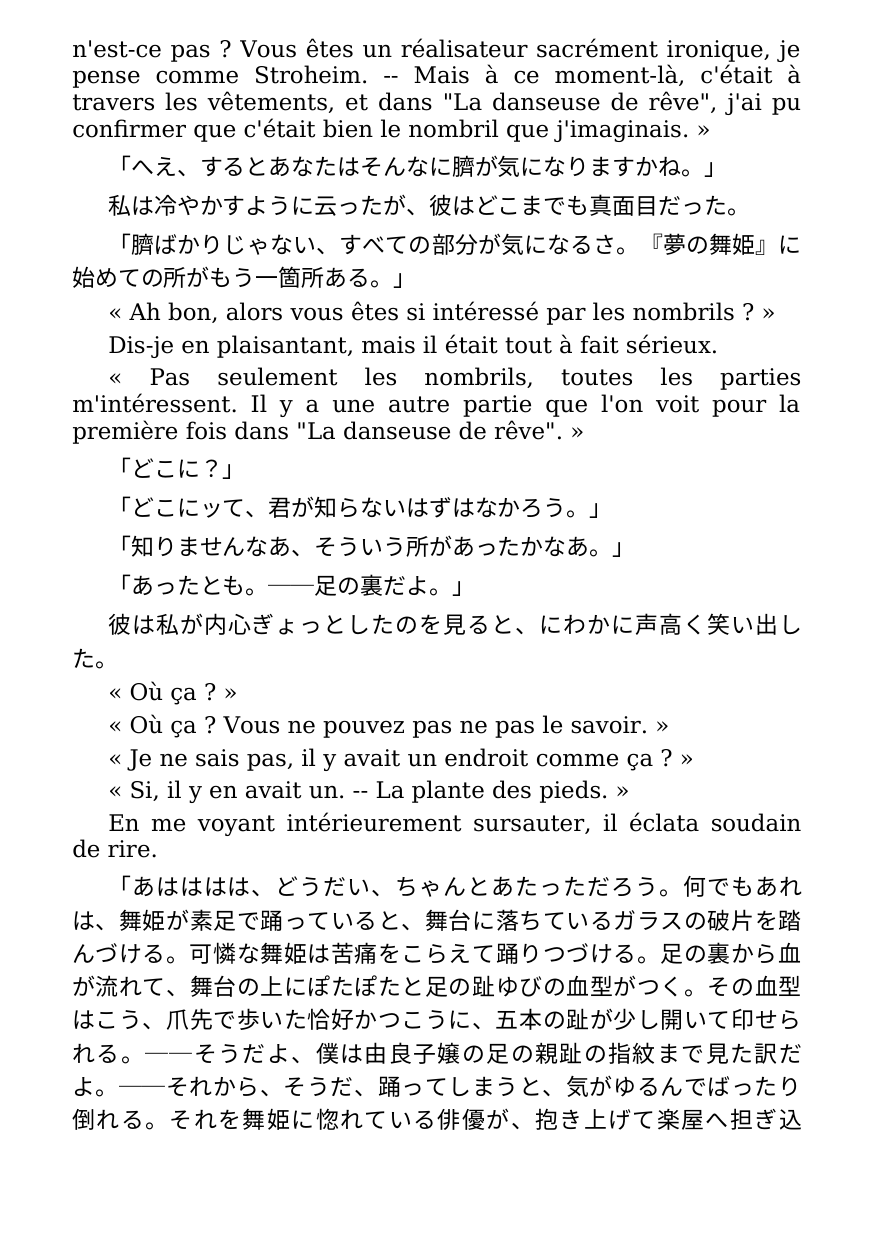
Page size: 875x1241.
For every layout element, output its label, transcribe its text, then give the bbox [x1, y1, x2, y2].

text En me voyant intérieurement sursauter, il éclata soudain de rire. [72, 810, 802, 863]
text 「あったとも。──足の裏だよ。」 [72, 568, 802, 601]
text 彼は私が内心ぎょっとしたのを見ると、にわかに声高く笑い出した。 [72, 607, 802, 674]
text « Où ça ? Vous ne pouvez pas ne pas le savoir. » [72, 712, 802, 739]
text Dis-je en plaisantant, mais il était tout à fait sérieux. [72, 332, 802, 359]
text « Si, il y en avait un. -- La plante des pieds. » [72, 777, 802, 804]
text 「あはははは、どうだい、ちゃんとあたっただろう。何でもあれは、舞姫が素足で踊っていると、舞台に落ちているガラスの破片を踏んづける。可憐な舞姫は苦痛をこらえて踊りつづける。足の裏から血が流れて、舞台の上にぽたぽたと足の趾ゆびの血型がつく。その血型はこう、爪先で歩いた恰好かつこうに、五本の趾が少し開いて印せられる。──そうだよ、僕は由良子嬢の足の親趾の指紋まで見た訳だよ。──それから、そうだ、踊ってしまうと、気がゆるんでばったり倒れる。それを舞姫に惚れている俳優が、抱き上げて楽屋へ担ぎ込 [72, 869, 802, 1135]
text 「どこに？」 [72, 451, 802, 484]
text 私は冷やかすように云ったが、彼はどこまでも真面目だった。 [72, 188, 802, 221]
text « Où ça ? » [72, 679, 802, 706]
text 「どこにッて、君が知らないはずはなかろう。」 [72, 490, 802, 523]
text n'est-ce pas ? Vous êtes un réalisateur sacrément ironique, je pense comme Stroheim. -- Mais à ce moment-là, c'était à travers les vêtements, et dans "La danseuse de rêve", j'ai pu confirmer que c'était bien le nombril que j'imaginais. » [72, 36, 802, 143]
text 「臍ばかりじゃない、すべての部分が気になるさ。『夢の舞姫』に始めての所がもう一箇所ある。」 [72, 227, 802, 293]
text « Je ne sais pas, il y avait un endroit comme ça ? » [72, 745, 802, 771]
text « Ah bon, alors vous êtes si intéressé par les nombrils ? » [72, 299, 802, 326]
text « Pas seulement les nombrils, toutes les parties m'intéressent. Il y a une autre partie que l'on voit pour la première fois dans "La danseuse de rêve". » [72, 364, 802, 444]
text 「知りませんなあ、そういう所があったかなあ。」 [72, 529, 802, 562]
text 「へえ、するとあなたはそんなに臍が気になりますかね。」 [72, 149, 802, 182]
